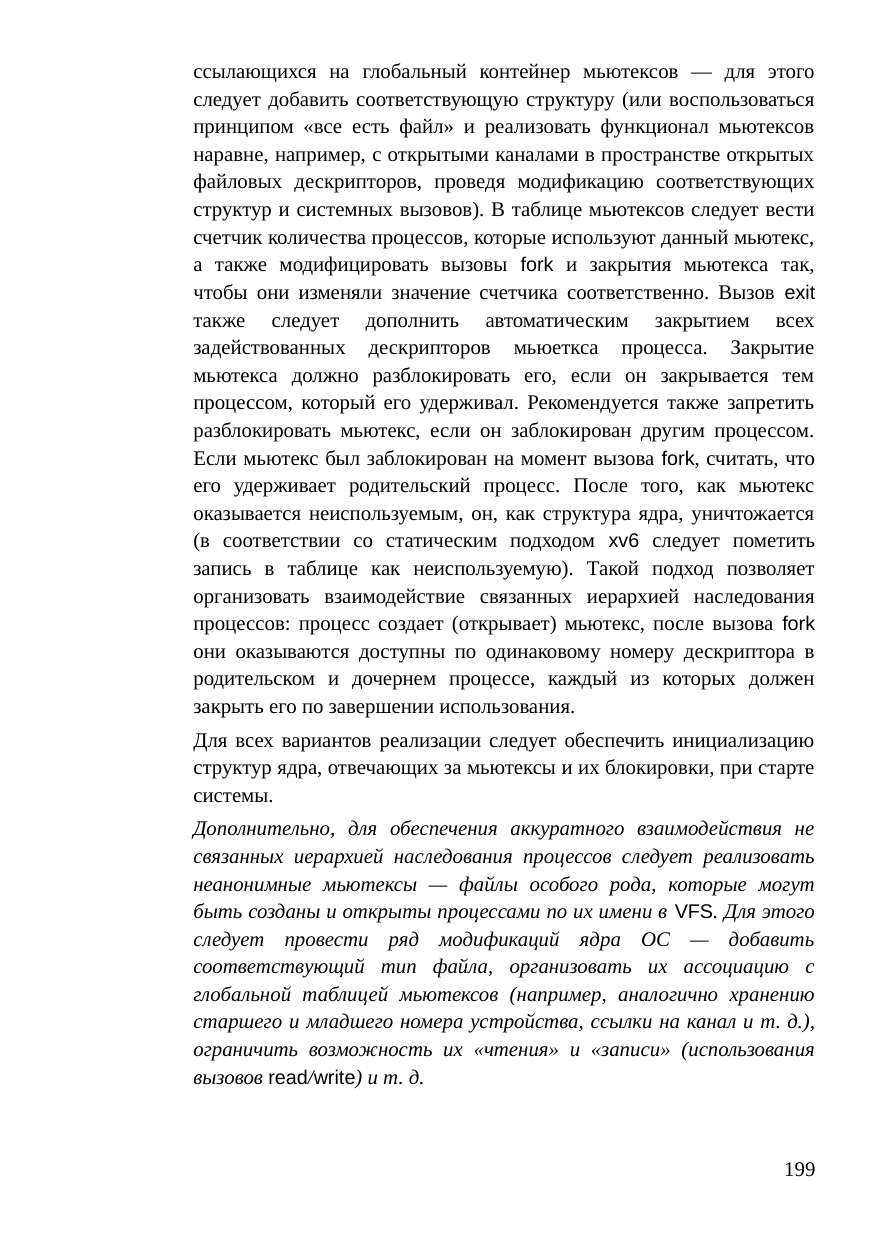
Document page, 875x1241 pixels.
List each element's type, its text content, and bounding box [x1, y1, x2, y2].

list Для всех вариантов реализации следует обеспечить инициализацию структур ядра, отвечающих за мьютексы и их блокировки, при старте системы. [156, 727, 815, 807]
list ссылающихся на глобальный контейнер мьютексов — для этого следует добавить соответствующую структуру (или воспользоваться принципом «все есть файл» и реализовать функционал мьютексов наравне, например, с открытыми каналами в пространстве открытых файловых дескрипторов, проведя модификацию соответствующих структур и системных вызовов). В таблице мьютексов следует вести счетчик количества процессов, которые используют данный мьютекс, а также модифицировать вызовы fork и закрытия мьютекса так, чтобы они изменяли значение счетчика соответственно. Вызов exit также следует дополнить автоматическим закрытием всех задействованных дескрипторов мьюеткса процесса. Закрытие мьютекса должно разблокировать его, если он закрывается тем процессом, который его удерживал. Рекомендуется также запретить разблокировать мьютекс, если он заблокирован другим процессом. Если мьютекс был заблокирован на момент вызова fork, считать, что его удерживает родительский процесс. После того, как мьютекс оказывается неиспользуемым, он, как структура ядра, уничтожается (в соответствии со статическим подходом xv6 следует пометить запись в таблице как неиспользуемую). Такой подход позволяет организовать взаимодействие связанных иерархией наследования процессов: процесс создает (открывает) мьютекс, после вызова fork они оказываются доступны по одинаковому номеру дескриптора в родительском и дочернем процессе, каждый из которых должен закрыть его по завершении использования. [156, 59, 815, 718]
list Дополнительно, для обеспечения аккуратного взаимодействия не связанных иерархией наследования процессов следует реализовать неанонимные мьютексы — файлы особого рода, которые могут быть созданы и открыты процессами по их имени в VFS. Для этого следует провести ряд модификаций ядра ОС — добавить соответствующий тип файла, организовать их ассоциацию с глобальной таблицей мьютексов (например, аналогично хранению старшего и младшего номера устройства, ссылки на канал и т. д.), ограничить возможность их «чтения» и «записи» (использования вызовов read/write) и т. д. [156, 816, 815, 1089]
